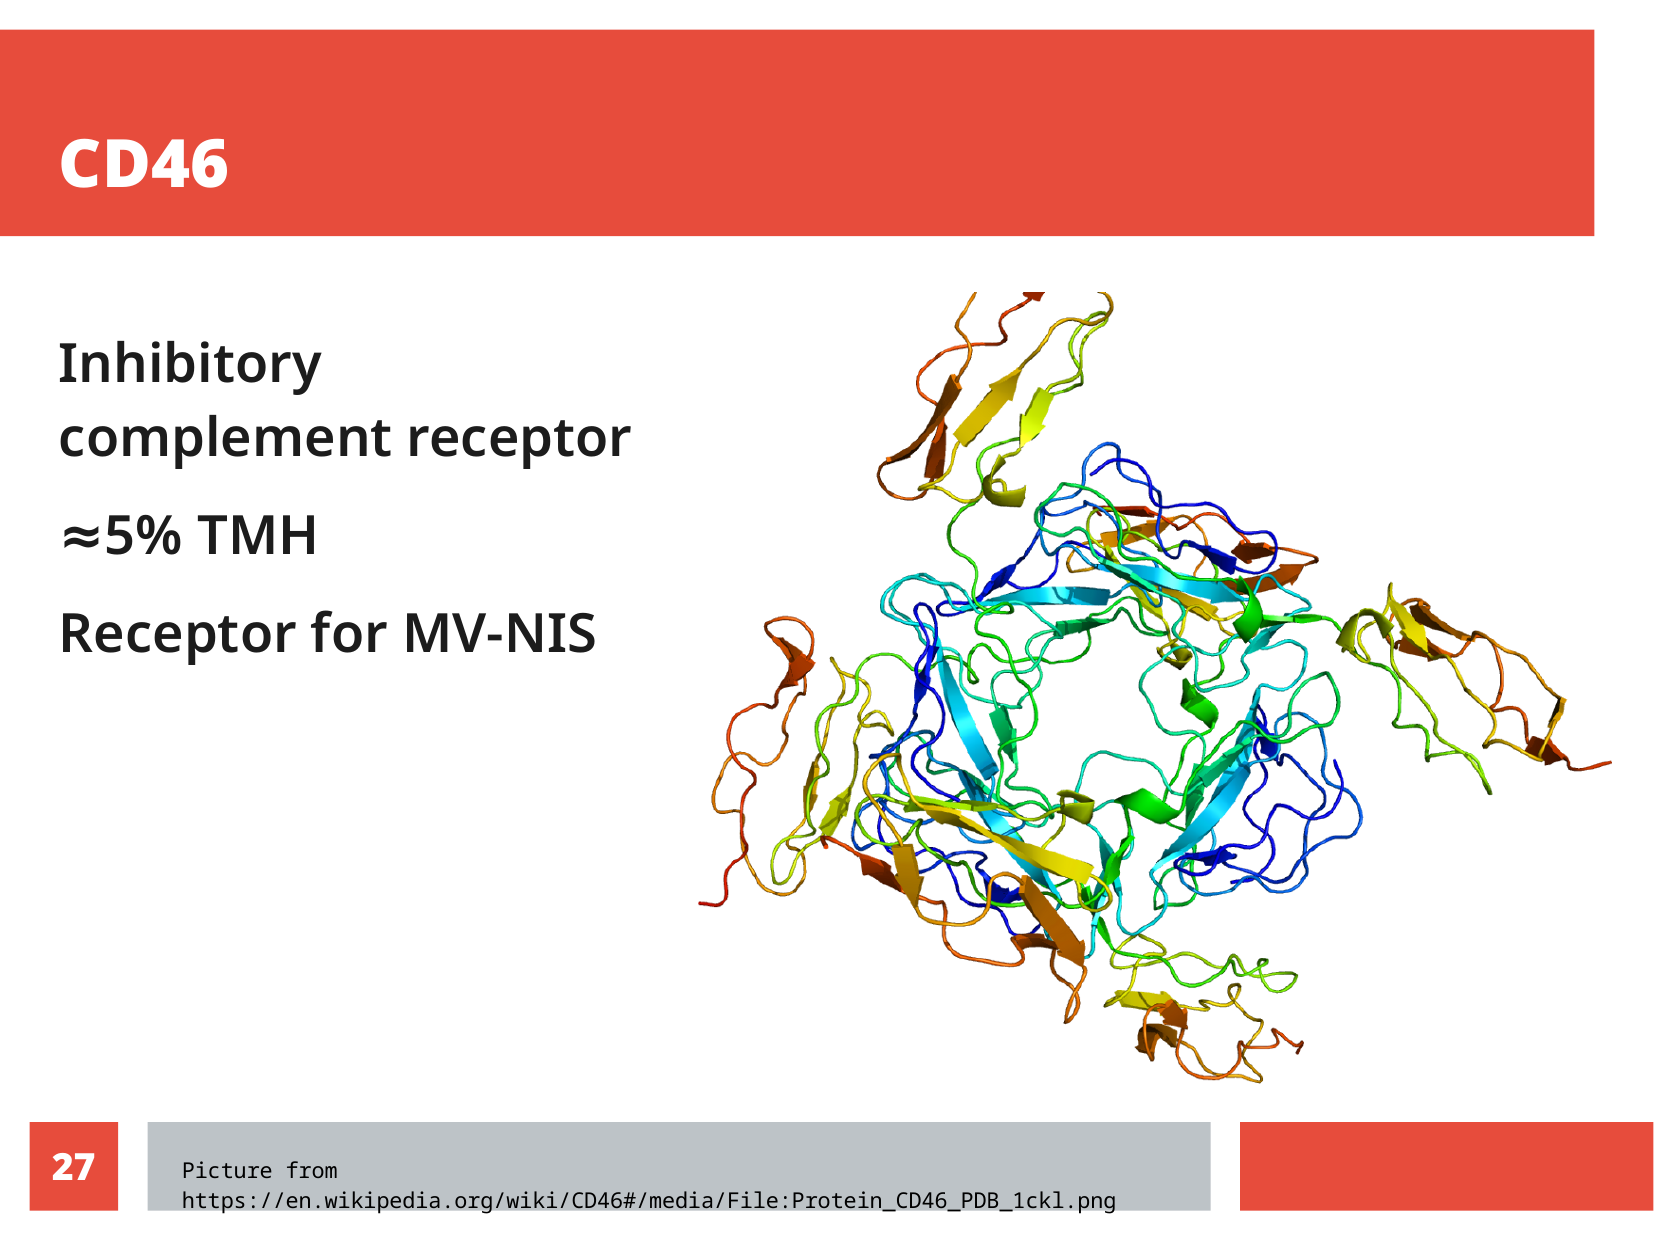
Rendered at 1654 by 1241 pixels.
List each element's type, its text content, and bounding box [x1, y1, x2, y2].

list Inhibitory complement receptor ≈5% TMH Receptor for MV-NIS [59, 324, 646, 1093]
picture [675, 269, 1634, 1106]
text_box Picture from https://en.wikipedia.org/wiki/CD46#/media/File:Protein_CD46_PDB_1ckl.png [167, 1148, 1188, 1194]
title CD46 [59, 59, 1595, 207]
